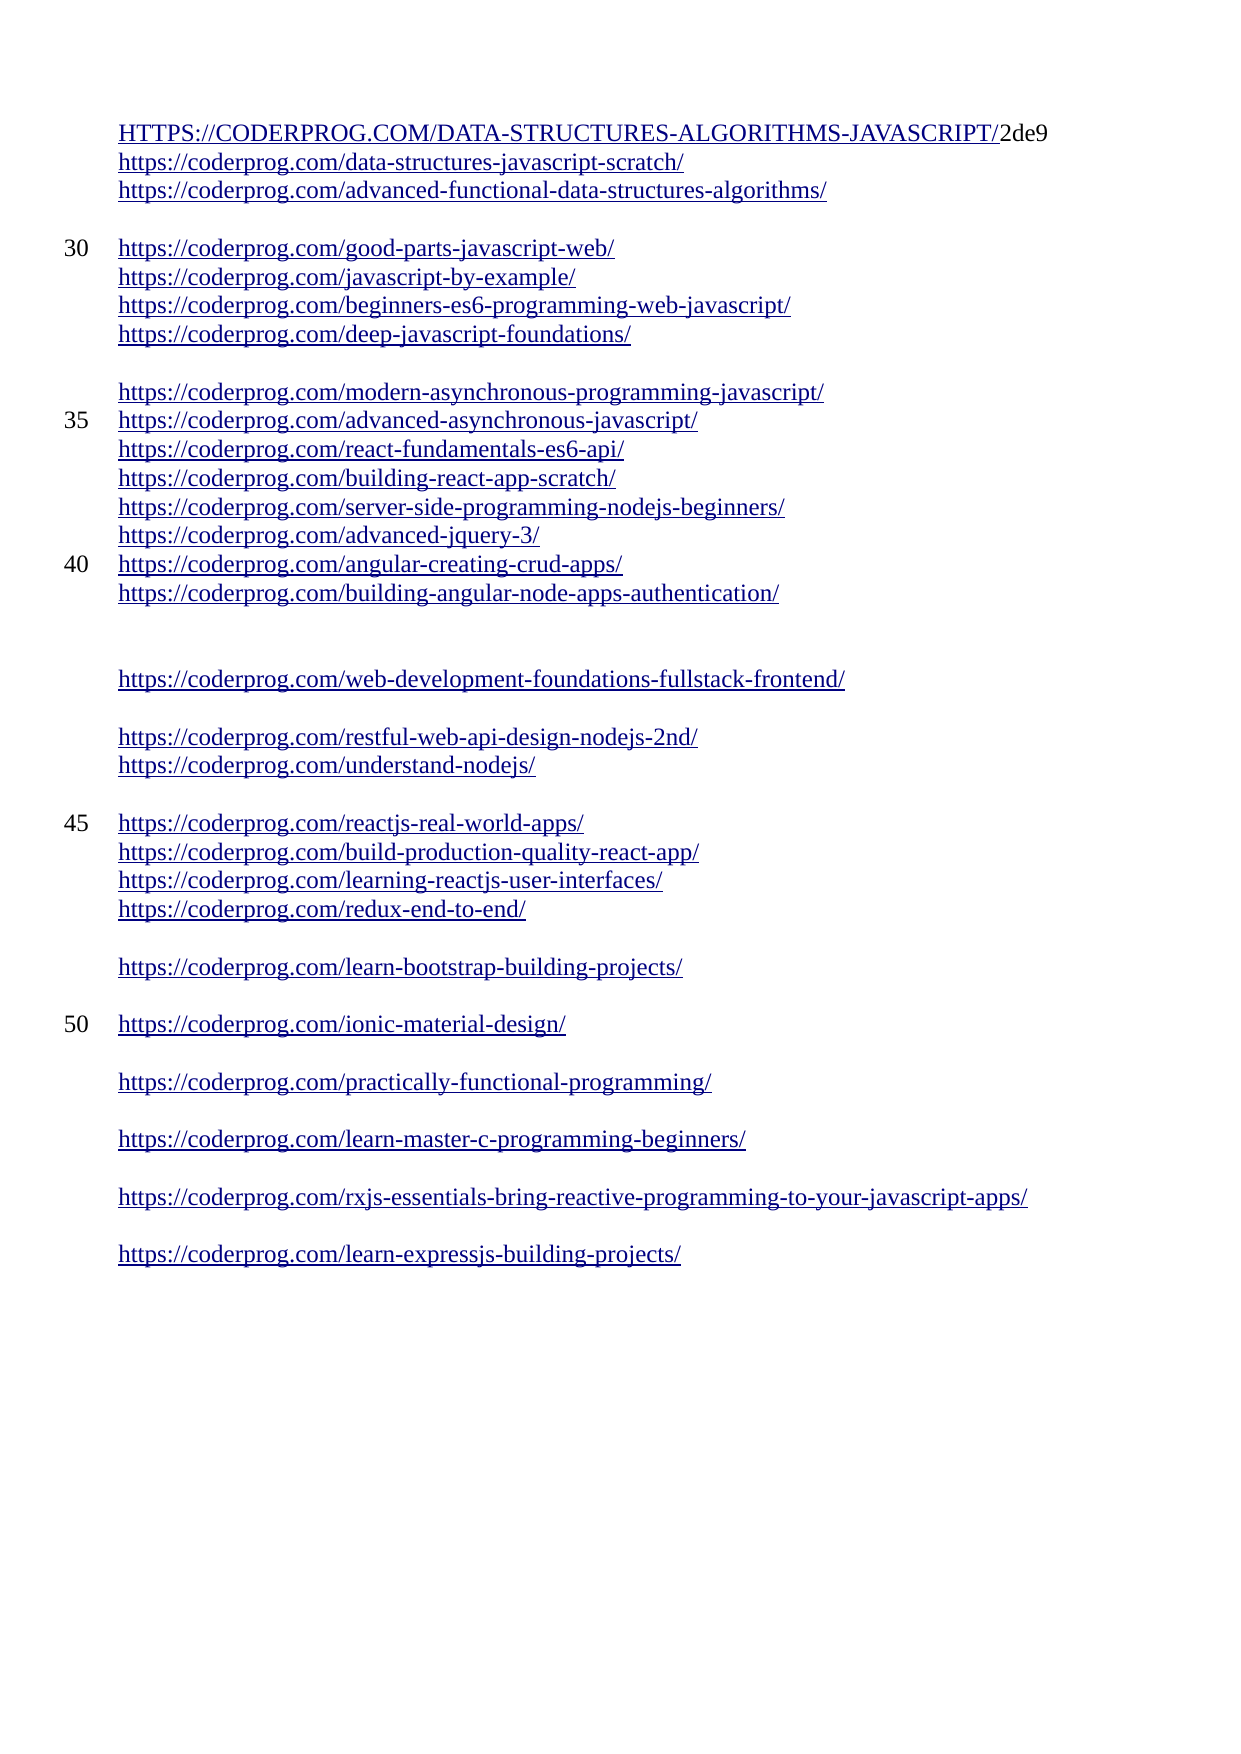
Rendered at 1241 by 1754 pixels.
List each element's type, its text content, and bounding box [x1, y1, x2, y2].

text https://coderprog.com/angular-creating-crud-apps/ [118, 549, 1122, 578]
text https://coderprog.com/data-structures-javascript-scratch/ [118, 147, 1122, 176]
text https://coderprog.com/redux-end-to-end/ [118, 894, 1122, 923]
text https://coderprog.com/practically-functional-programming/ [118, 1067, 1122, 1096]
text https://coderprog.com/advanced-jquery-3/ [118, 521, 1122, 549]
text https://coderprog.com/rxjs-essentials-bring-reactive-programming-to-your-javascript-apps/ [118, 1182, 1122, 1211]
text https://coderprog.com/react-fundamentals-es6-api/ [118, 434, 1122, 463]
text https://coderprog.com/deep-javascript-foundations/ [118, 319, 1122, 348]
text https://coderprog.com/web-development-foundations-fullstack-frontend/ [118, 664, 1122, 693]
text HTTPS://CODERPROG.COM/DATA-STRUCTURES-ALGORITHMS-JAVASCRIPT/2de9 [118, 118, 1122, 147]
text https://coderprog.com/javascript-by-example/ [118, 262, 1122, 291]
text https://coderprog.com/learning-reactjs-user-interfaces/ [118, 866, 1122, 894]
text https://coderprog.com/good-parts-javascript-web/ [118, 233, 1122, 262]
text https://coderprog.com/advanced-asynchronous-javascript/ [118, 406, 1122, 434]
text https://coderprog.com/understand-nodejs/ [118, 751, 1122, 779]
text https://coderprog.com/advanced-functional-data-structures-algorithms/ [118, 176, 1122, 204]
text https://coderprog.com/build-production-quality-react-app/ [118, 837, 1122, 866]
text https://coderprog.com/beginners-es6-programming-web-javascript/ [118, 291, 1122, 319]
text https://coderprog.com/learn-bootstrap-building-projects/ [118, 952, 1122, 981]
text https://coderprog.com/building-angular-node-apps-authentication/ [118, 578, 1122, 607]
text https://coderprog.com/learn-master-c-programming-beginners/ [118, 1124, 1122, 1153]
text https://coderprog.com/learn-expressjs-building-projects/ [118, 1239, 1122, 1268]
text https://coderprog.com/server-side-programming-nodejs-beginners/ [118, 492, 1122, 521]
text https://coderprog.com/modern-asynchronous-programming-javascript/ [118, 377, 1122, 406]
text https://coderprog.com/ionic-material-design/ [118, 1009, 1122, 1038]
text https://coderprog.com/building-react-app-scratch/ [118, 463, 1122, 492]
text https://coderprog.com/restful-web-api-design-nodejs-2nd/ [118, 722, 1122, 751]
text https://coderprog.com/reactjs-real-world-apps/ [118, 808, 1122, 837]
